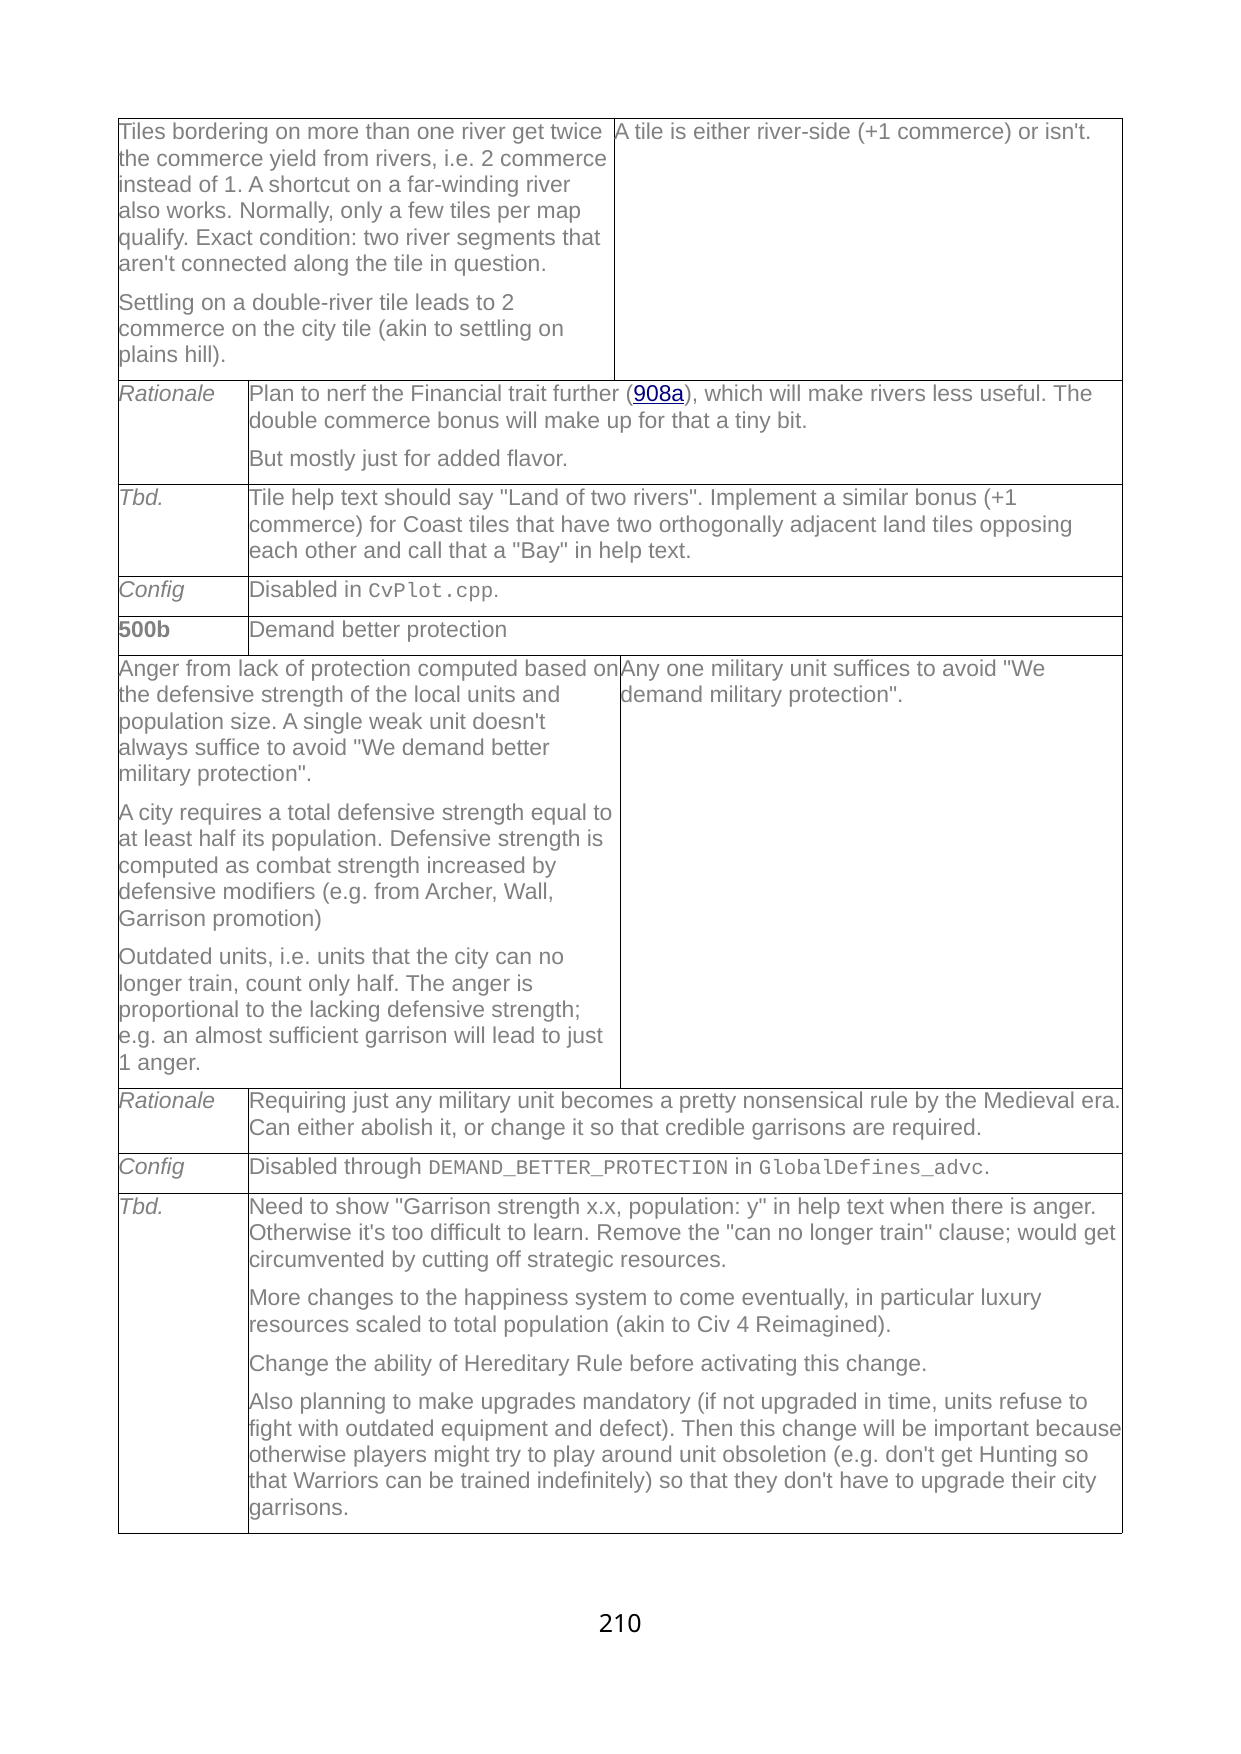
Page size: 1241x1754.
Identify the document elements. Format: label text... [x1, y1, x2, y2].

table_cell Demand better protection [249, 617, 1122, 655]
table_cell Tbd. [119, 485, 248, 576]
table_cell Any one military unit suffices to avoid "We demand military protection". [621, 656, 1122, 1087]
table_cell Disabled in CvPlot.cpp. [249, 577, 1122, 616]
table_cell Disabled through DEMAND_BETTER_PROTECTION in GlobalDefines_advc. [249, 1154, 1122, 1193]
table_cell Config [119, 1154, 248, 1193]
table_cell Tiles bordering on more than one river get twice the commerce yield from rivers, i.e. 2 commerce instead of 1. A shortcut on a far-winding river also works. Normally, only a few tiles per map qualify. Exact condition: two river segments that aren't connected along the tile in question. Settling on a double-river tile leads to 2 commerce on the city tile (akin to settling on plains hill). [119, 119, 614, 380]
table_cell Rationale [119, 1089, 248, 1153]
table_cell 500b [119, 617, 248, 655]
table_cell Need to show "Garrison strength x.x, population: y" in help text when there is anger. Otherwise it's too difficult to learn. Remove the "can no longer train" clause; would get circumvented by cutting off strategic resources. More changes to the happiness system to come eventually, in particular luxury resources scaled to total population (akin to Civ 4 Reimagined). Change the ability of Hereditary Rule before activating this change. Also planning to make upgrades mandatory (if not upgraded in time, units refuse to fight with outdated equipment and defect). Then this change will be important because otherwise players might try to play around unit obsoletion (e.g. don't get Hunting so that Warriors can be trained indefinitely) so that they don't have to upgrade their city garrisons. [249, 1194, 1122, 1532]
table_cell Plan to nerf the Financial trait further (908a), which will make rivers less useful. The double commerce bonus will make up for that a tiny bit. But mostly just for added flavor. [249, 381, 1122, 484]
table_cell Rationale [119, 381, 248, 484]
table_cell Config [119, 577, 248, 616]
table_cell A tile is either river-side (+1 commerce) or isn't. [615, 119, 1122, 380]
table_cell Tile help text should say "Land of two rivers". Implement a similar bonus (+1 commerce) for Coast tiles that have two orthogonally adjacent land tiles opposing each other and call that a "Bay" in help text. [249, 485, 1122, 576]
table_cell Tbd. [119, 1194, 248, 1532]
table_cell Requiring just any military unit becomes a pretty nonsensical rule by the Medieval era. Can either abolish it, or change it so that credible garrisons are required. [249, 1089, 1122, 1153]
table_cell Anger from lack of protection computed based on the defensive strength of the local units and population size. A single weak unit doesn't always suffice to avoid "We demand better military protection". A city requires a total defensive strength equal to at least half its population. Defensive strength is computed as combat strength increased by defensive modifiers (e.g. from Archer, Wall, Garrison promotion) Outdated units, i.e. units that the city can no longer train, count only half. The anger is proportional to the lacking defensive strength; e.g. an almost sufficient garrison will lead to just 1 anger. [119, 656, 620, 1087]
